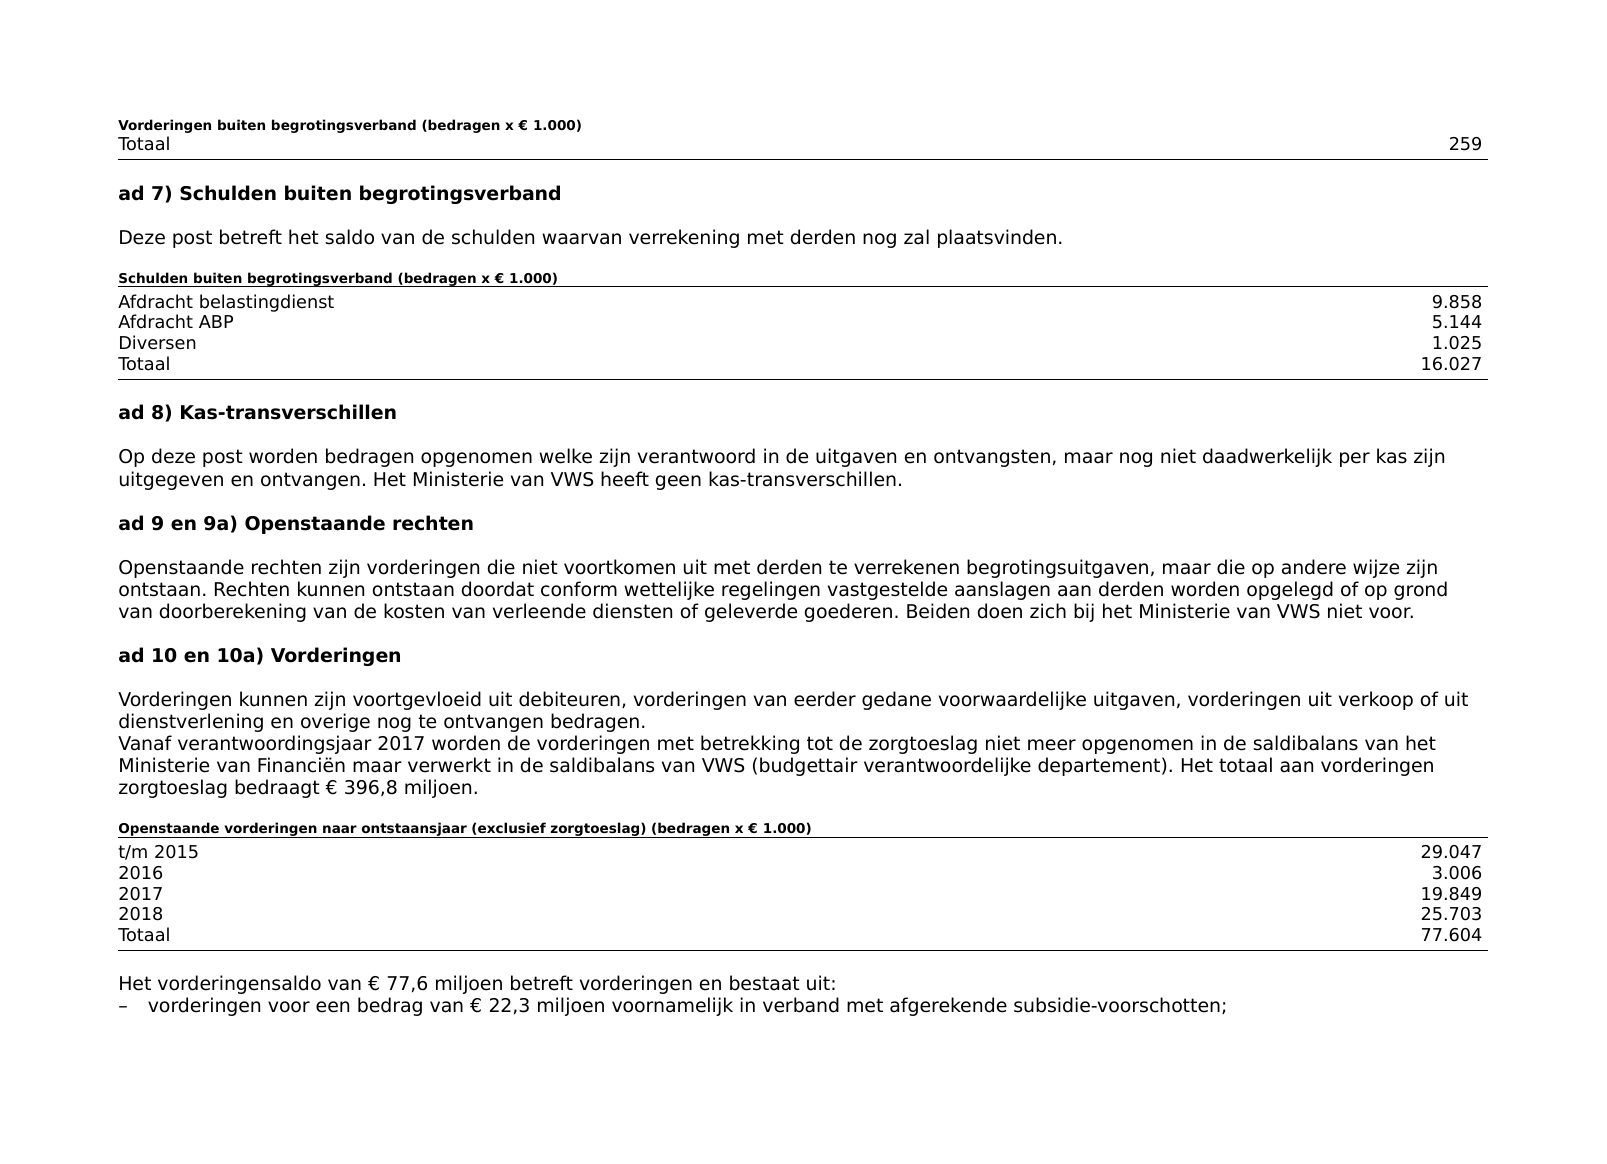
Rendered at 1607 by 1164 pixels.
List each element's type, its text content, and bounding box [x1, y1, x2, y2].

subtitle ad 10 en 10a) Vorderingen [118, 645, 1488, 667]
table_cell 2018 [118, 904, 1269, 925]
table_cell 9.858 [1269, 287, 1488, 312]
table_cell 29.047 [1269, 838, 1488, 863]
table_cell Afdracht ABP [118, 313, 1269, 333]
table_header Schulden buiten begrotingsverband (bedragen x € 1.000) [118, 270, 1488, 286]
table_cell t/m 2015 [118, 838, 1269, 863]
subtitle ad 7) Schulden buiten begrotingsverband [118, 182, 1488, 204]
table_cell 2017 [118, 884, 1269, 904]
subtitle ad 8) Kas-transverschillen [118, 402, 1488, 424]
table_cell Totaal [118, 354, 1269, 379]
table_cell 3.006 [1269, 863, 1488, 883]
table_cell 16.027 [1269, 354, 1488, 379]
text Vanaf verantwoordingsjaar 2017 worden de vorderingen met betrekking tot de zorgtoeslag niet meer opgenomen in de saldibalans van het Ministerie van Financiën maar verwerkt in de saldibalans van VWS (budgettair verantwoordelijke departement). Het totaal aan vorderingen zorgtoeslag bedraagt € 396,8 miljoen. [118, 733, 1488, 799]
subtitle ad 9 en 9a) Openstaande rechten [118, 513, 1488, 534]
table_cell 77.604 [1269, 925, 1488, 950]
table_cell Diversen [118, 333, 1269, 354]
table_cell Totaal [118, 925, 1269, 950]
table_cell 25.703 [1269, 904, 1488, 925]
table_cell 259 [1269, 134, 1488, 159]
table_cell 1.025 [1269, 333, 1488, 354]
text Op deze post worden bedragen opgenomen welke zijn verantwoord in de uitgaven en ontvangsten, maar nog niet daadwerkelijk per kas zijn uitgegeven en ontvangen. Het Ministerie van VWS heeft geen kas-transverschillen. [118, 446, 1488, 490]
table_cell Totaal [118, 134, 1269, 159]
table_cell 5.144 [1269, 313, 1488, 333]
text Vorderingen kunnen zijn voortgevloeid uit debiteuren, vorderingen van eerder gedane voorwaardelijke uitgaven, vorderingen uit verkoop of uit dienstverlening en overige nog te ontvangen bedragen. [118, 689, 1488, 733]
table_header Openstaande vorderingen naar ontstaansjaar (exclusief zorgtoeslag) (bedragen x € 1.000) [118, 821, 1488, 837]
text – vorderingen voor een bedrag van € 22,3 miljoen voornamelijk in verband met afgerekende subsidie-voorschotten; [118, 995, 1488, 1017]
text Deze post betreft het saldo van de schulden waarvan verrekening met derden nog zal plaatsvinden. [118, 227, 1488, 248]
text Openstaande rechten zijn vorderingen die niet voortkomen uit met derden te verrekenen begrotingsuitgaven, maar die op andere wijze zijn ontstaan. Rechten kunnen ontstaan doordat conform wettelijke regelingen vastgestelde aanslagen aan derden worden opgelegd of op grond van doorberekening van de kosten van verleende diensten of geleverde goederen. Beiden doen zich bij het Ministerie van VWS niet voor. [118, 557, 1488, 623]
text Het vorderingensaldo van € 77,6 miljoen betreft vorderingen en bestaat uit: [118, 973, 1488, 995]
table_header Vorderingen buiten begrotingsverband (bedragen x € 1.000) [118, 118, 1488, 134]
table_cell 19.849 [1269, 884, 1488, 904]
table_cell Afdracht belastingdienst [118, 287, 1269, 312]
table_cell 2016 [118, 863, 1269, 883]
